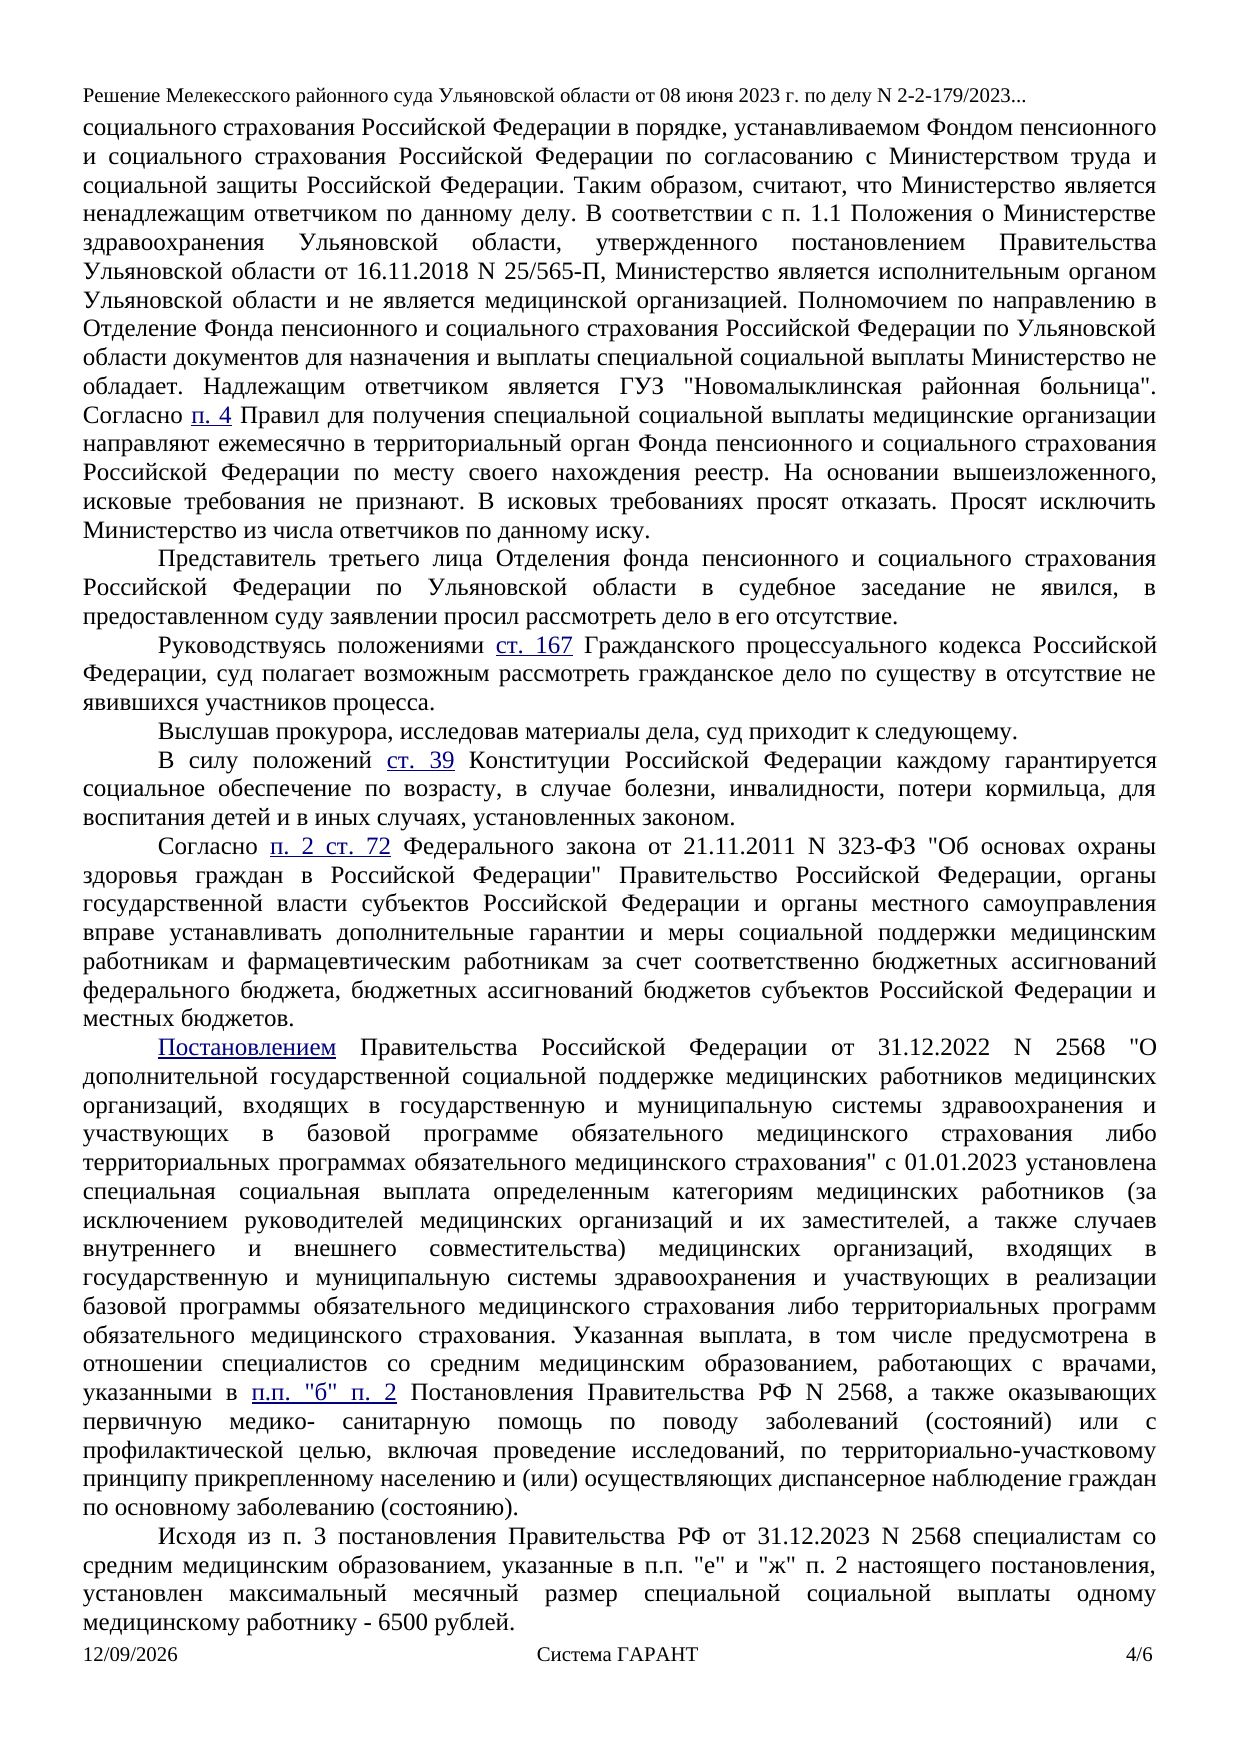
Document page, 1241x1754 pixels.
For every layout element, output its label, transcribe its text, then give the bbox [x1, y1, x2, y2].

text социального страхования Российской Федерации в порядке, устанавливаемом Фондом пенсионного и социального страхования Российской Федерации по согласованию с Министерством труда и социальной защиты Российской Федерации. Таким образом, считают, что Министерство является ненадлежащим ответчиком по данному делу. В соответствии с п. 1.1 Положения о Министерстве здравоохранения Ульяновской области, утвержденного постановлением Правительства Ульяновской области от 16.11.2018 N 25/565-П, Министерство является исполнительным органом Ульяновской области и не является медицинской организацией. Полномочием по направлению в Отделение Фонда пенсионного и социального страхования Российской Федерации по Ульяновской области документов для назначения и выплаты специальной социальной выплаты Министерство не обладает. Надлежащим ответчиком является ГУЗ "Новомалыклинская районная больница". Согласно п. 4 Правил для получения специальной социальной выплаты медицинские организации направляют ежемесячно в территориальный орган Фонда пенсионного и социального страхования Российской Федерации по месту своего нахождения реестр. На основании вышеизложенного, исковые требования не признают. В исковых требованиях просят отказать. Просят исключить Министерство из числа ответчиков по данному иску. [83, 112, 1157, 543]
text Исходя из п. 3 постановления Правительства РФ от 31.12.2023 N 2568 специалистам со средним медицинским образованием, указанные в п.п. "е" и "ж" п. 2 настоящего постановления, установлен максимальный месячный размер специальной социальной выплаты одному медицинскому работнику - 6500 рублей. [83, 1521, 1157, 1636]
text Постановлением Правительства Российской Федерации от 31.12.2022 N 2568 "О дополнительной государственной социальной поддержке медицинских работников медицинских организаций, входящих в государственную и муниципальную системы здравоохранения и участвующих в базовой программе обязательного медицинского страхования либо территориальных программах обязательного медицинского страхования" с 01.01.2023 установлена специальная социальная выплата определенным категориям медицинских работников (за исключением руководителей медицинских организаций и их заместителей, а также случаев внутреннего и внешнего совместительства) медицинских организаций, входящих в государственную и муниципальную системы здравоохранения и участвующих в реализации базовой программы обязательного медицинского страхования либо территориальных программ обязательного медицинского страхования. Указанная выплата, в том числе предусмотрена в отношении специалистов со средним медицинским образованием, работающих с врачами, указанными в п.п. "б" п. 2 Постановления Правительства РФ N 2568, а также оказывающих первичную медико- санитарную помощь по поводу заболеваний (состояний) или с профилактической целью, включая проведение исследований, по территориально-участковому принципу прикрепленному населению и (или) осуществляющих диспансерное наблюдение граждан по основному заболеванию (состоянию). [83, 1032, 1157, 1521]
text Представитель третьего лица Отделения фонда пенсионного и социального страхования Российской Федерации по Ульяновской области в судебное заседание не явился, в предоставленном суду заявлении просил рассмотреть дело в его отсутствие. [83, 543, 1157, 630]
text Руководствуясь положениями ст. 167 Гражданского процессуального кодекса Российской Федерации, суд полагает возможным рассмотреть гражданское дело по существу в отсутствие не явившихся участников процесса. [83, 630, 1157, 716]
text В силу положений ст. 39 Конституции Российской Федерации каждому гарантируется социальное обеспечение по возрасту, в случае болезни, инвалидности, потери кормильца, для воспитания детей и в иных случаях, установленных законом. [83, 745, 1157, 831]
text Согласно п. 2 ст. 72 Федерального закона от 21.11.2011 N 323-ФЗ "Об основах охраны здоровья граждан в Российской Федерации" Правительство Российской Федерации, органы государственной власти субъектов Российской Федерации и органы местного самоуправления вправе устанавливать дополнительные гарантии и меры социальной поддержки медицинским работникам и фармацевтическим работникам за счет соответственно бюджетных ассигнований федерального бюджета, бюджетных ассигнований бюджетов субъектов Российской Федерации и местных бюджетов. [83, 831, 1157, 1032]
text Выслушав прокурора, исследовав материалы дела, суд приходит к следующему. [83, 716, 1157, 745]
